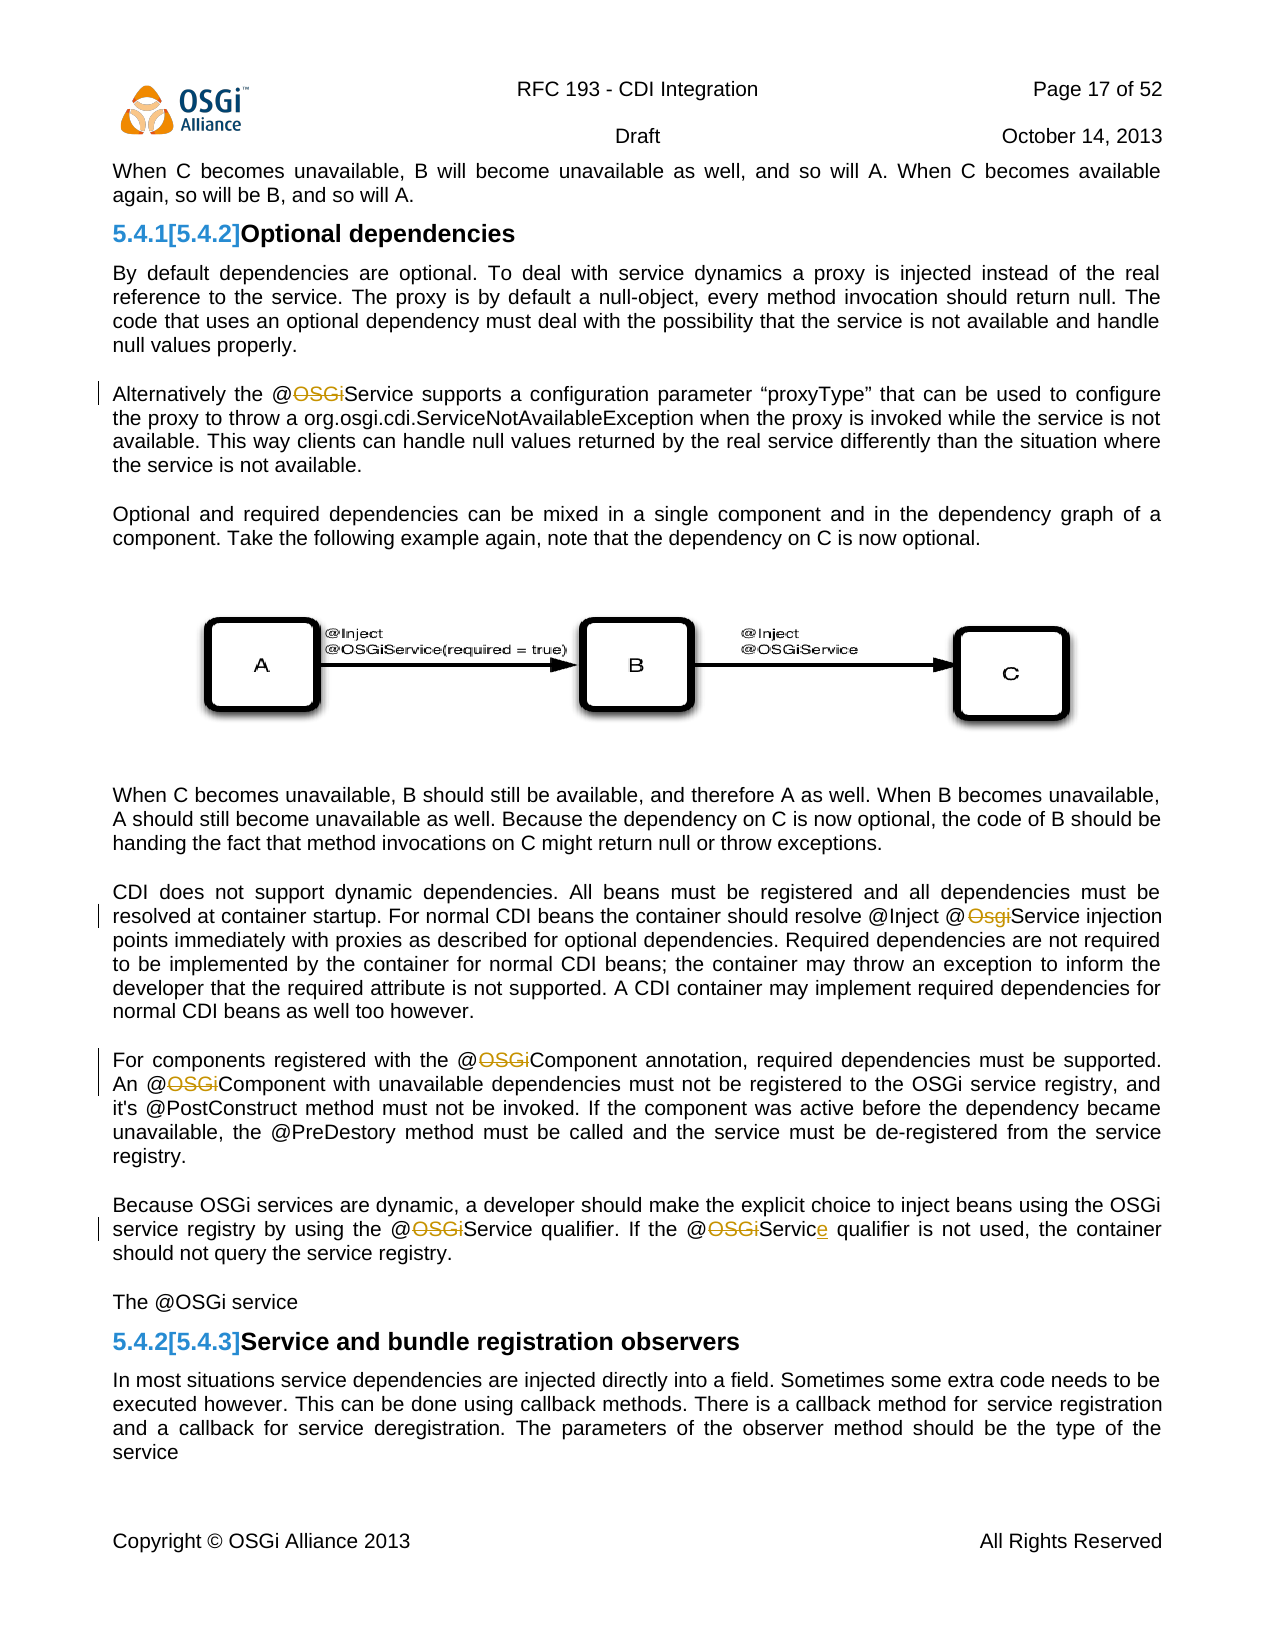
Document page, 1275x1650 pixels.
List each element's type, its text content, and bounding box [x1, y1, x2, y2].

text Alternatively the @Service supports a configuration parameter “proxyType” that can be used to configure the proxy to throw a org.osgi.cdi.ServiceNotAvailableException when the proxy is invoked while the service is not available. This way clients can handle null values returned by the real service differently than the situation where the service is not available. [112, 381, 1162, 477]
picture [113, 78, 257, 142]
text In most situations service dependencies are injected directly into a field. Sometimes some extra code needs to be executed however. This can be done using callback methods. There is a callback method for service registration and a callback for service deregistration. The parameters of the observer method should be the type of the service [112, 1368, 1162, 1463]
picture [191, 611, 1084, 734]
text When C becomes unavailable, B will become unavailable as well, and so will A. When C becomes available again, so will be B, and so will A. [112, 159, 1162, 207]
subtitle Service and bundle registration observers [112, 1326, 1162, 1355]
text For components registered with the @Component annotation, required dependencies must be supported. An @Component with unavailable dependencies must not be registered to the OSGi service registry, and it's @PostConstruct method must not be invoked. If the component was active before the dependency became unavailable, the @PreDestory method must be called and the service must be de-registered from the service registry. [112, 1048, 1162, 1168]
text When C becomes unavailable, B should still be available, and therefore A as well. When B becomes unavailable, A should still become unavailable as well. Because the dependency on C is now optional, the code of B should be handing the fact that method invocations on C might return null or throw exceptions. [112, 783, 1162, 854]
text Optional and required dependencies can be mixed in a single component and in the dependency graph of a component. Take the following example again, note that the dependency on C is now optional. [112, 502, 1162, 550]
text The @OSGi service [112, 1290, 1162, 1314]
text By default dependencies are optional. To deal with service dynamics a proxy is injected instead of the real reference to the service. The proxy is by default a null-object, every method invocation should return null. The code that uses an optional dependency must deal with the possibility that the service is not available and handle null values properly. [112, 261, 1162, 356]
text CDI does not support dynamic dependencies. All beans must be registered and all dependencies must be resolved at container startup. For normal CDI beans the container should resolve @Inject @Service injection points immediately with proxies as described for optional dependencies. Required dependencies are not required to be implemented by the container for normal CDI beans; the container may throw an exception to inform the developer that the required attribute is not supported. A CDI container may implement required dependencies for normal CDI beans as well too however. [112, 879, 1162, 1023]
subtitle Optional dependencies [112, 219, 1162, 248]
text Because OSGi services are dynamic, a developer should make the explicit choice to inject beans using the OSGi service registry by using the @Service qualifier. If the @Service qualifier is not used, the container should not query the service registry. [112, 1193, 1162, 1265]
